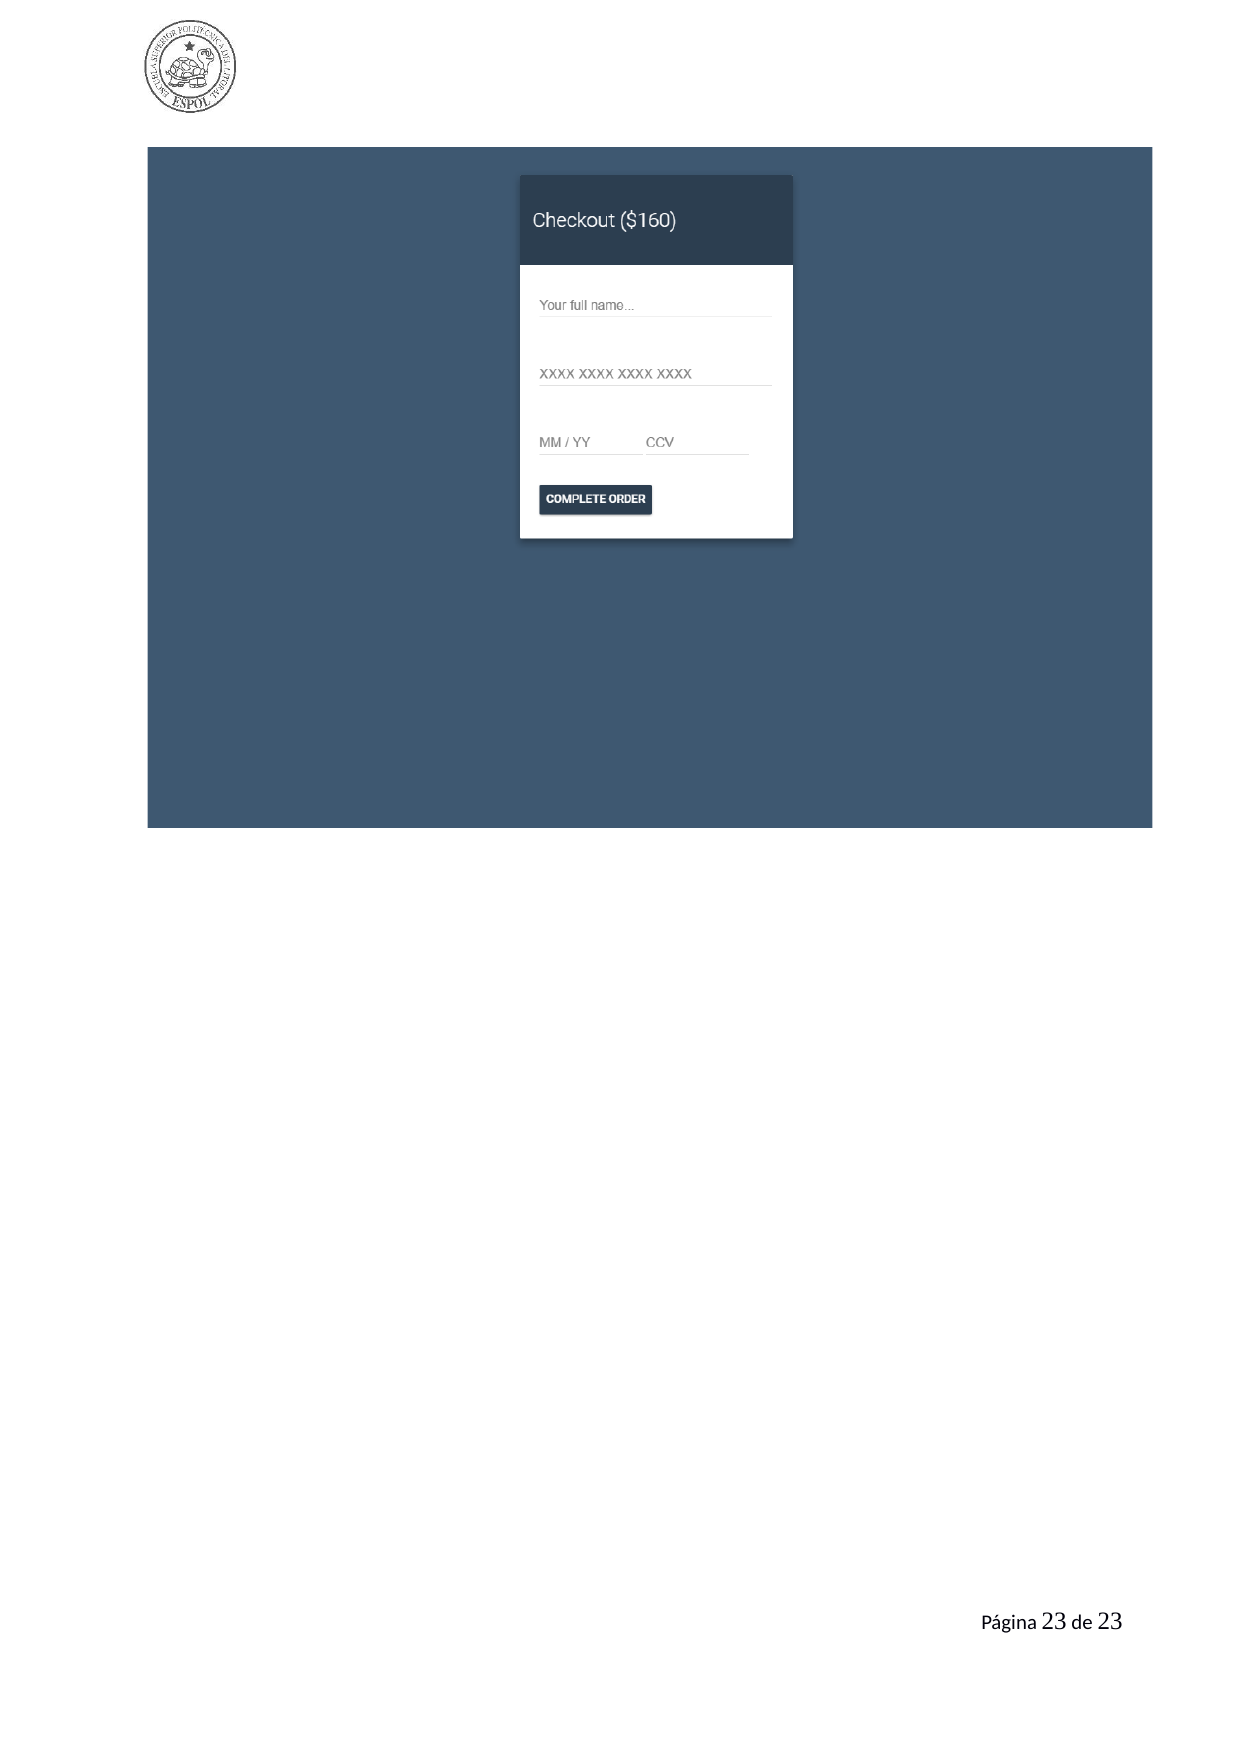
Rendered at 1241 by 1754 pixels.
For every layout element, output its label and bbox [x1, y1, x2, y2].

picture [147, 147, 1153, 828]
picture [142, 19, 238, 114]
